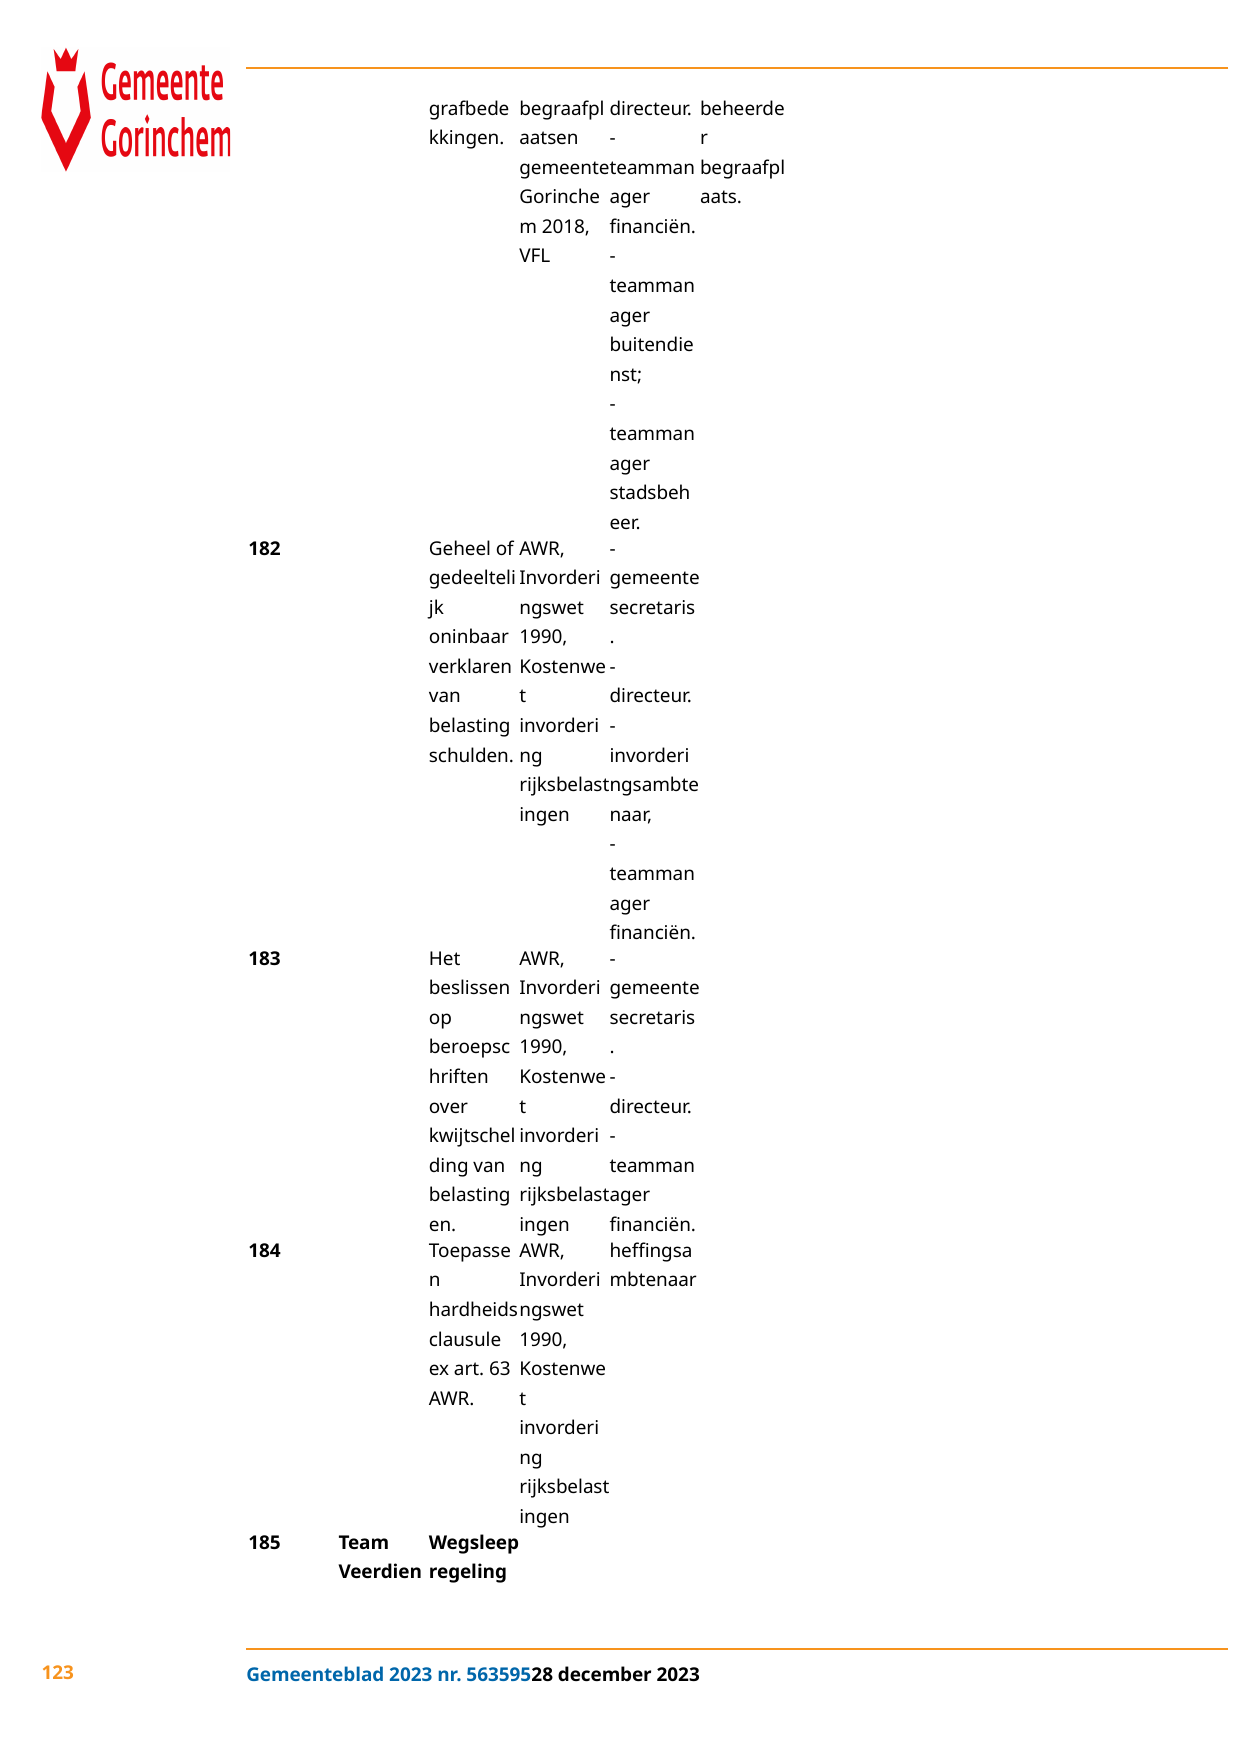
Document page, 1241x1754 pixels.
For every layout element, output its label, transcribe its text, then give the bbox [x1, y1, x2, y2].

table_cell [700, 535, 790, 945]
table_cell [338, 95, 429, 535]
table_cell [971, 1529, 1061, 1584]
table_cell [790, 1237, 881, 1529]
table_cell - beheerder begraafplaats. [700, 95, 790, 535]
table_cell Wegsleepregeling [429, 1529, 519, 1584]
table_cell [881, 1529, 971, 1584]
table_cell - gemeentesecretaris. - directeur. -teammanager financiën. [609, 945, 700, 1237]
table_cell begraafplaatsen gemeente Gorinchem 2018, VFL [519, 95, 609, 535]
table_cell [609, 1529, 700, 1584]
table_cell Geheel of gedeeltelijk oninbaar verklaren van belasting schulden. [429, 535, 519, 945]
table_cell [700, 1237, 790, 1529]
table_cell [790, 535, 881, 945]
table_cell [971, 1237, 1061, 1529]
table_cell 183 [248, 945, 338, 1237]
table_cell [1061, 945, 1152, 1237]
table_cell [248, 95, 338, 535]
table_cell AWR, Invorderingswet 1990, Kostenwet invordering rijksbelastingen [519, 1237, 609, 1529]
table_cell [519, 1529, 609, 1584]
table_cell [881, 1237, 971, 1529]
table_cell [971, 535, 1061, 945]
table_cell [881, 535, 971, 945]
table_cell 184 [248, 1237, 338, 1529]
table_cell AWR, Invorderingswet 1990, Kostenwet invordering rijksbelastingen [519, 535, 609, 945]
table_cell [881, 945, 971, 1237]
table_cell [1061, 1529, 1152, 1584]
table_cell grafbedekkingen. [429, 95, 519, 535]
table_cell [790, 1529, 881, 1584]
table_cell [971, 945, 1061, 1237]
table_cell [700, 945, 790, 1237]
table_cell [881, 95, 971, 535]
table_cell AWR, Invorderingswet 1990, Kostenwet invordering rijksbelastingen [519, 945, 609, 1237]
table_cell Team Veerdien [338, 1529, 429, 1584]
table_cell Het beslissen op beroepschriften over kwijtschelding van belastingen. [429, 945, 519, 1237]
table_cell [790, 95, 881, 535]
table_cell [790, 945, 881, 1237]
table_cell [338, 535, 429, 945]
table_cell [1061, 1237, 1152, 1529]
table_cell 182 [248, 535, 338, 945]
table_cell heffingsambtenaar [609, 1237, 700, 1529]
table_cell [700, 1529, 790, 1584]
table_cell [338, 945, 429, 1237]
table_cell 185 [248, 1529, 338, 1584]
picture [41, 47, 231, 172]
table_cell Toepassen hardheidsclausule ex art. 63 AWR. [429, 1237, 519, 1529]
table_cell - directeur. - teammanager financiën. - teammanager buitendienst; - teammanager stadsbeheer. [609, 95, 700, 535]
table_cell [1061, 95, 1152, 535]
table_cell [1061, 535, 1152, 945]
table_cell [338, 1237, 429, 1529]
table_cell [971, 95, 1061, 535]
table_cell - gemeentesecretaris. - directeur. - invorderingsambtenaar, - teammanager financiën. [609, 535, 700, 945]
